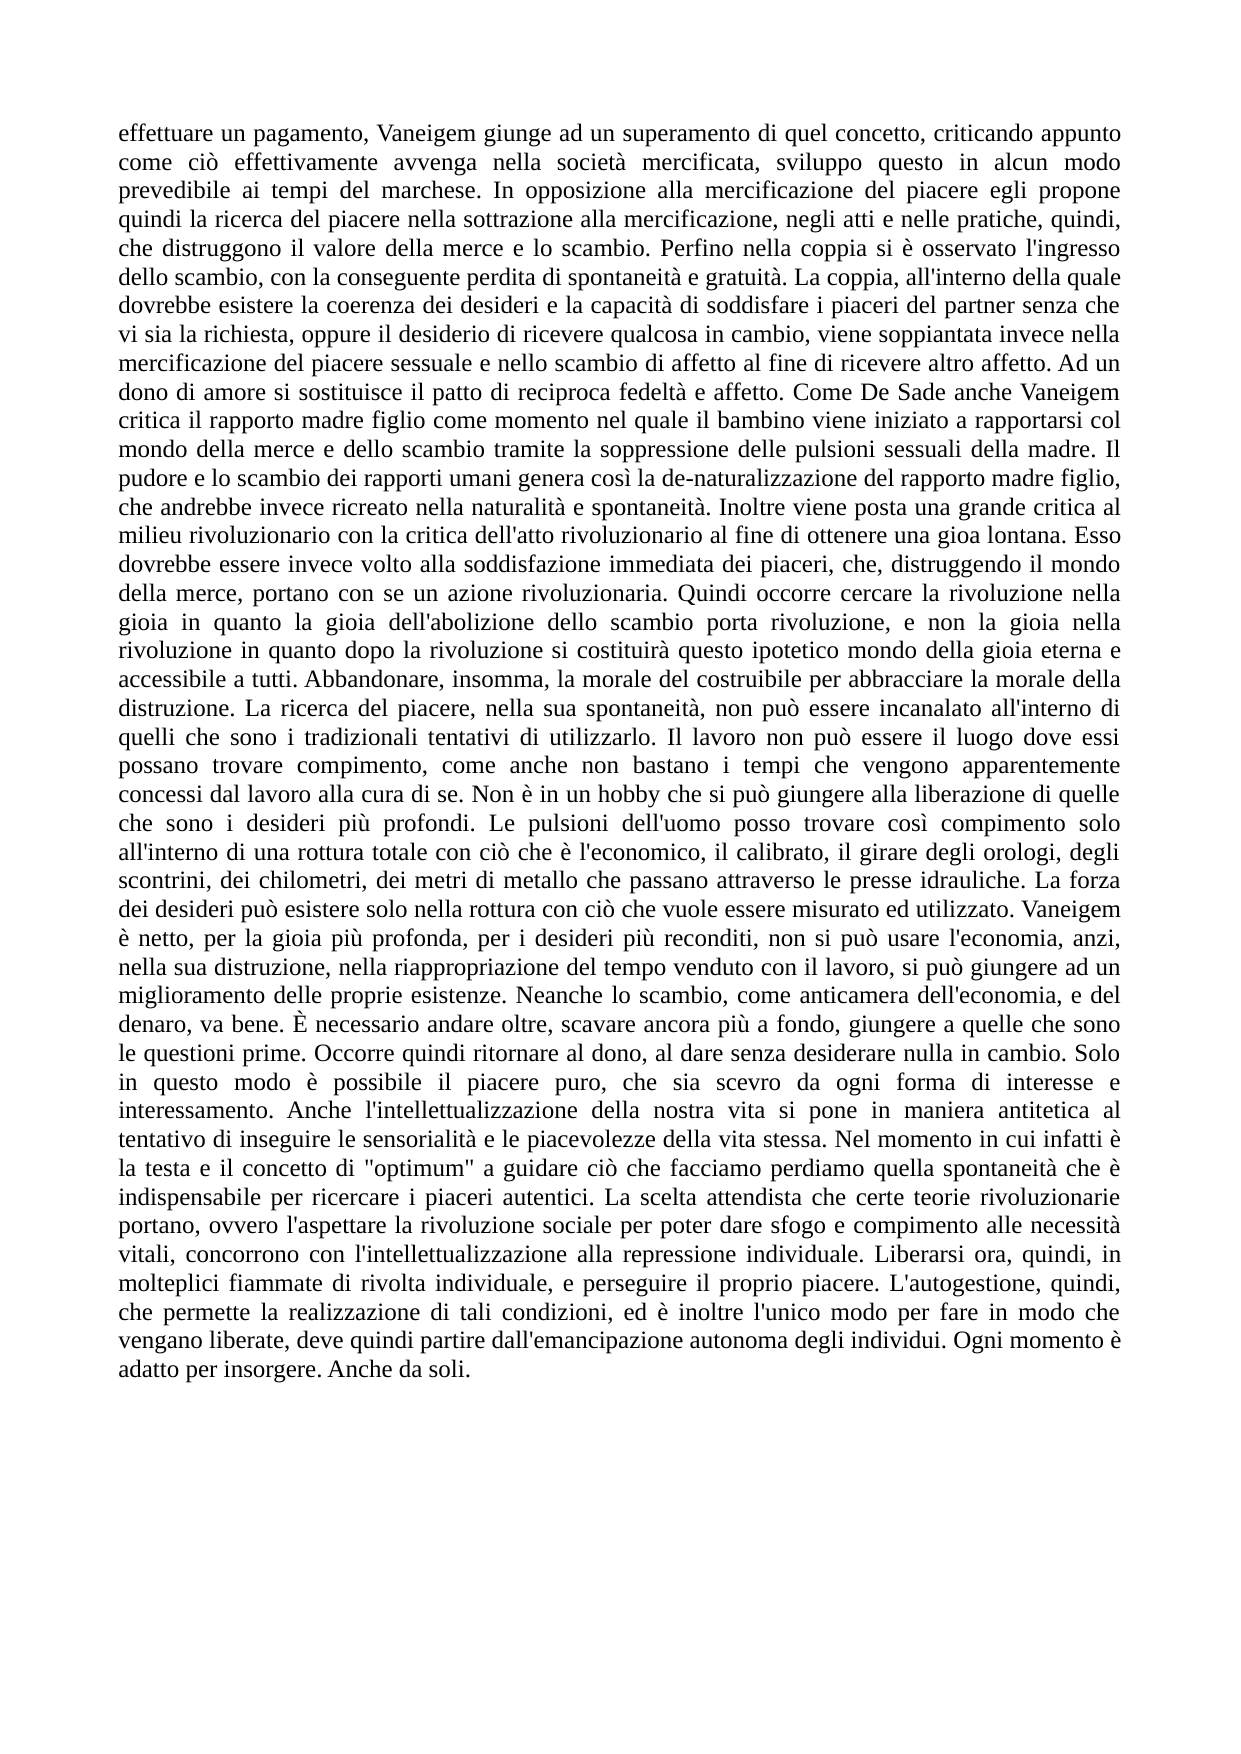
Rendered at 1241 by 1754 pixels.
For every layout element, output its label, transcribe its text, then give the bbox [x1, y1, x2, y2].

text effettuare un pagamento, Vaneigem giunge ad un superamento di quel concetto, criticando appunto come ciò effettivamente avvenga nella società mercificata, sviluppo questo in alcun modo prevedibile ai tempi del marchese. In opposizione alla mercificazione del piacere egli propone quindi la ricerca del piacere nella sottrazione alla mercificazione, negli atti e nelle pratiche, quindi, che distruggono il valore della merce e lo scambio. Perfino nella coppia si è osservato l'ingresso dello scambio, con la conseguente perdita di spontaneità e gratuità. La coppia, all'interno della quale dovrebbe esistere la coerenza dei desideri e la capacità di soddisfare i piaceri del partner senza che vi sia la richiesta, oppure il desiderio di ricevere qualcosa in cambio, viene soppiantata invece nella mercificazione del piacere sessuale e nello scambio di affetto al fine di ricevere altro affetto. Ad un dono di amore si sostituisce il patto di reciproca fedeltà e affetto. Come De Sade anche Vaneigem critica il rapporto madre figlio come momento nel quale il bambino viene iniziato a rapportarsi col mondo della merce e dello scambio tramite la soppressione delle pulsioni sessuali della madre. Il pudore e lo scambio dei rapporti umani genera così la de-naturalizzazione del rapporto madre figlio, che andrebbe invece ricreato nella naturalità e spontaneità. Inoltre viene posta una grande critica al milieu rivoluzionario con la critica dell'atto rivoluzionario al fine di ottenere una gioa lontana. Esso dovrebbe essere invece volto alla soddisfazione immediata dei piaceri, che, distruggendo il mondo della merce, portano con se un azione rivoluzionaria. Quindi occorre cercare la rivoluzione nella gioia in quanto la gioia dell'abolizione dello scambio porta rivoluzione, e non la gioia nella rivoluzione in quanto dopo la rivoluzione si costituirà questo ipotetico mondo della gioia eterna e accessibile a tutti. Abbandonare, insomma, la morale del costruibile per abbracciare la morale della distruzione. La ricerca del piacere, nella sua spontaneità, non può essere incanalato all'interno di quelli che sono i tradizionali tentativi di utilizzarlo. Il lavoro non può essere il luogo dove essi possano trovare compimento, come anche non bastano i tempi che vengono apparentemente concessi dal lavoro alla cura di se. Non è in un hobby che si può giungere alla liberazione di quelle che sono i desideri più profondi. Le pulsioni dell'uomo posso trovare così compimento solo all'interno di una rottura totale con ciò che è l'economico, il calibrato, il girare degli orologi, degli scontrini, dei chilometri, dei metri di metallo che passano attraverso le presse idrauliche. La forza dei desideri può esistere solo nella rottura con ciò che vuole essere misurato ed utilizzato. Vaneigem è netto, per la gioia più profonda, per i desideri più reconditi, non si può usare l'economia, anzi, nella sua distruzione, nella riappropriazione del tempo venduto con il lavoro, si può giungere ad un miglioramento delle proprie esistenze. Neanche lo scambio, come anticamera dell'economia, e del denaro, va bene. È necessario andare oltre, scavare ancora più a fondo, giungere a quelle che sono le questioni prime. Occorre quindi ritornare al dono, al dare senza desiderare nulla in cambio. Solo in questo modo è possibile il piacere puro, che sia scevro da ogni forma di interesse e interessamento. Anche l'intellettualizzazione della nostra vita si pone in maniera antitetica al tentativo di inseguire le sensorialità e le piacevolezze della vita stessa. Nel momento in cui infatti è la testa e il concetto di "optimum" a guidare ciò che facciamo perdiamo quella spontaneità che è indispensabile per ricercare i piaceri autentici. La scelta attendista che certe teorie rivoluzionarie portano, ovvero l'aspettare la rivoluzione sociale per poter dare sfogo e compimento alle necessità vitali, concorrono con l'intellettualizzazione alla repressione individuale. Liberarsi ora, quindi, in molteplici fiammate di rivolta individuale, e perseguire il proprio piacere. L'autogestione, quindi, che permette la realizzazione di tali condizioni, ed è inoltre l'unico modo per fare in modo che vengano liberate, deve quindi partire dall'emancipazione autonoma degli individui. Ogni momento è adatto per insorgere. Anche da soli. [118, 118, 1122, 1383]
